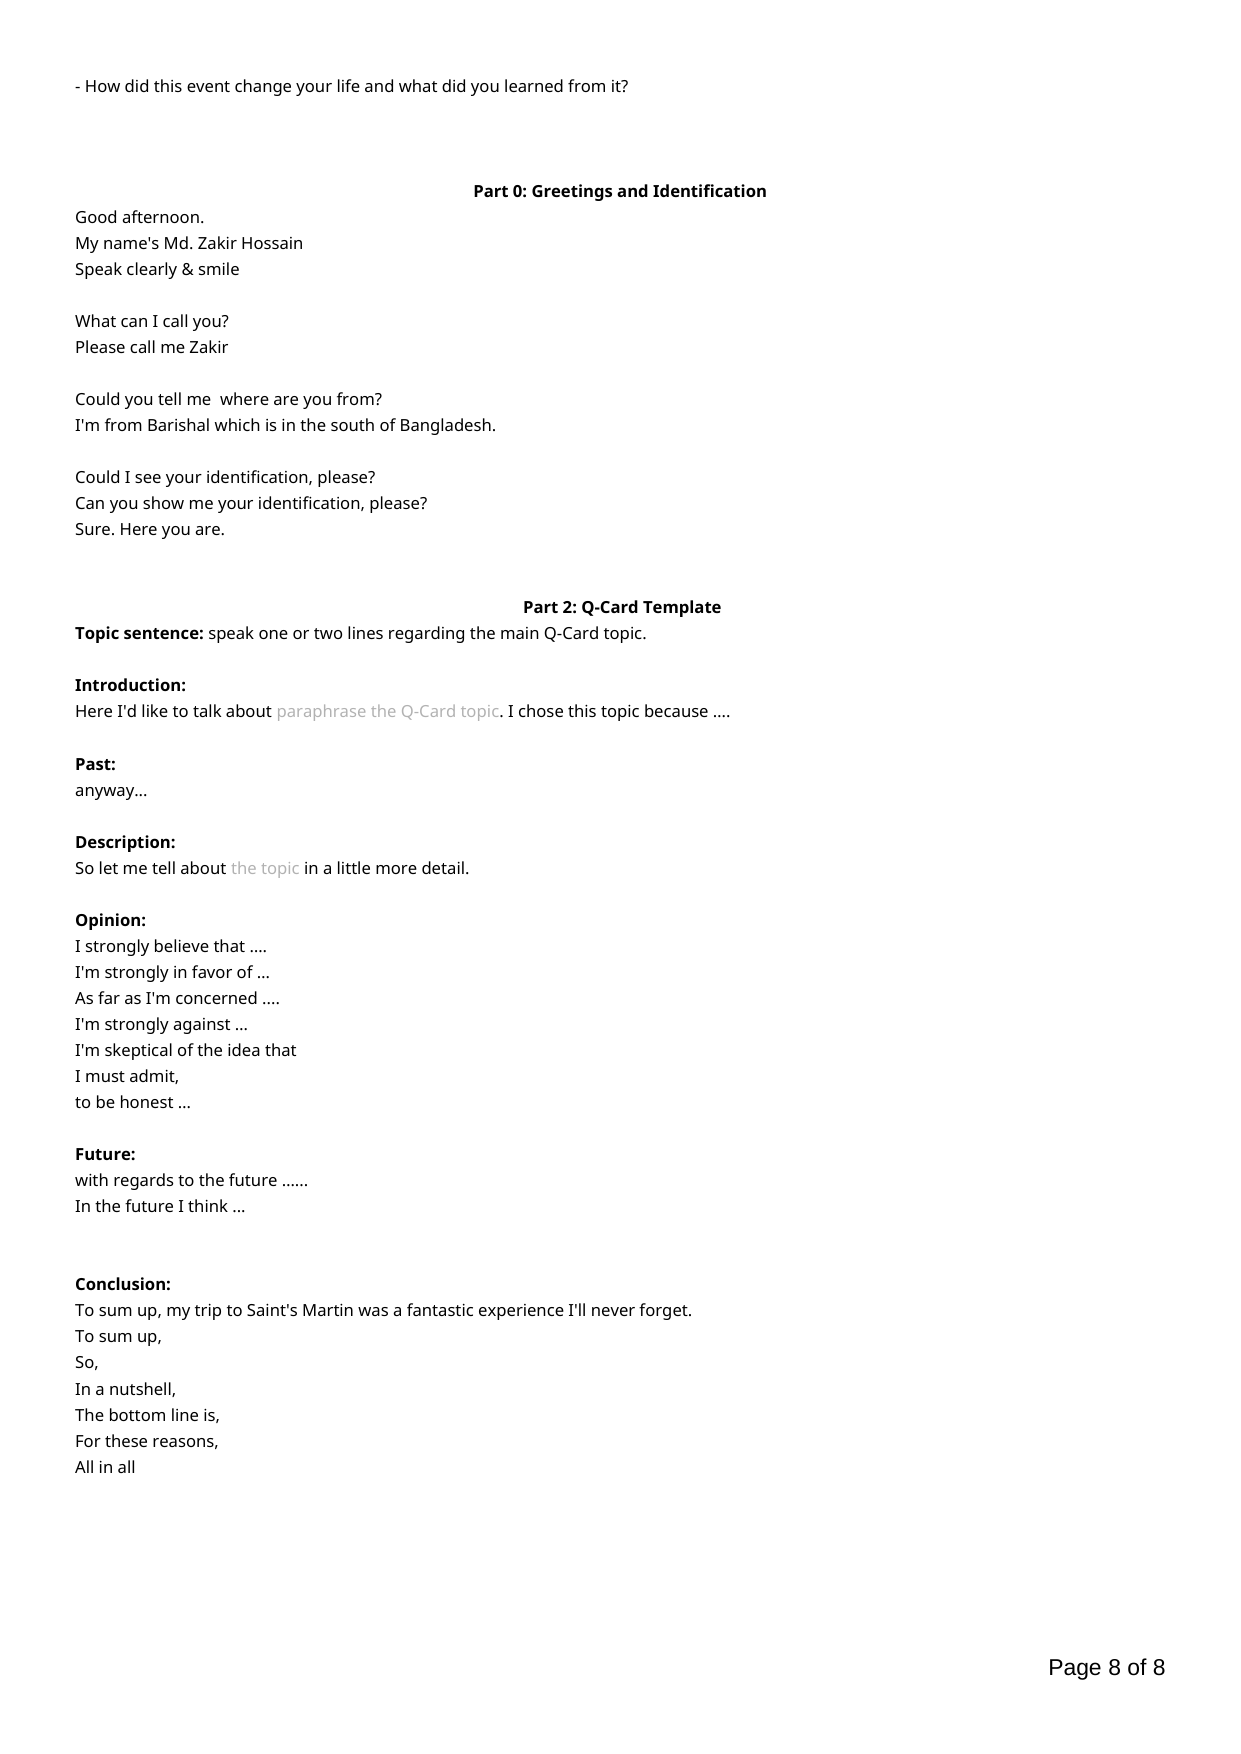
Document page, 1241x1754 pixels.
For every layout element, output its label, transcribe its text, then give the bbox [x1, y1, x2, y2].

text I'm skeptical of the idea that [75, 1038, 1165, 1061]
text All in all [75, 1455, 1165, 1478]
text Conclusion: [75, 1273, 1165, 1296]
text So let me tell about the topic in a little more detail. [75, 856, 1165, 879]
text I'm from Barishal which is in the south of Bangladesh. [75, 413, 1165, 436]
text anyway... [75, 778, 1165, 801]
text Speak clearly & smile [75, 257, 1165, 280]
text Here I'd like to talk about paraphrase the Q-Card topic. I chose this topic because …. [75, 700, 1165, 723]
text Introduction: [75, 674, 1165, 697]
text I'm strongly in favor of … [75, 960, 1165, 983]
text Part 2: Q-Card Template [75, 596, 1165, 618]
text Can you show me your identification, please? [75, 492, 1165, 514]
text For these reasons, [75, 1429, 1165, 1452]
text So, [75, 1351, 1165, 1374]
text Could I see your identification, please? [75, 466, 1165, 488]
text The bottom line is, [75, 1403, 1165, 1426]
text Topic sentence: speak one or two lines regarding the main Q-Card topic. [75, 622, 1165, 644]
text What can I call you? [75, 309, 1165, 332]
text to be honest … [75, 1091, 1165, 1113]
text I'm strongly against … [75, 1012, 1165, 1035]
text - How did this event change your life and what did you learned from it? [75, 75, 1165, 98]
text I strongly believe that …. [75, 934, 1165, 957]
text Sure. Here you are. [75, 518, 1165, 540]
text In the future I think ... [75, 1195, 1165, 1217]
text My name's Md. Zakir Hossain [75, 231, 1165, 254]
text To sum up, [75, 1325, 1165, 1348]
text I must admit, [75, 1064, 1165, 1087]
text To sum up, my trip to Saint's Martin was a fantastic experience I'll never forget. [75, 1299, 1165, 1322]
text In a nutshell, [75, 1377, 1165, 1400]
text with regards to the future …... [75, 1169, 1165, 1191]
text Part 0: Greetings and Identification [75, 179, 1165, 202]
text Please call me Zakir [75, 335, 1165, 358]
text Opinion: [75, 908, 1165, 931]
text As far as I'm concerned .... [75, 986, 1165, 1009]
text Past: [75, 752, 1165, 775]
text Good afternoon. [75, 205, 1165, 228]
text Description: [75, 830, 1165, 853]
text Future: [75, 1143, 1165, 1165]
text Could you tell me where are you from? [75, 387, 1165, 410]
